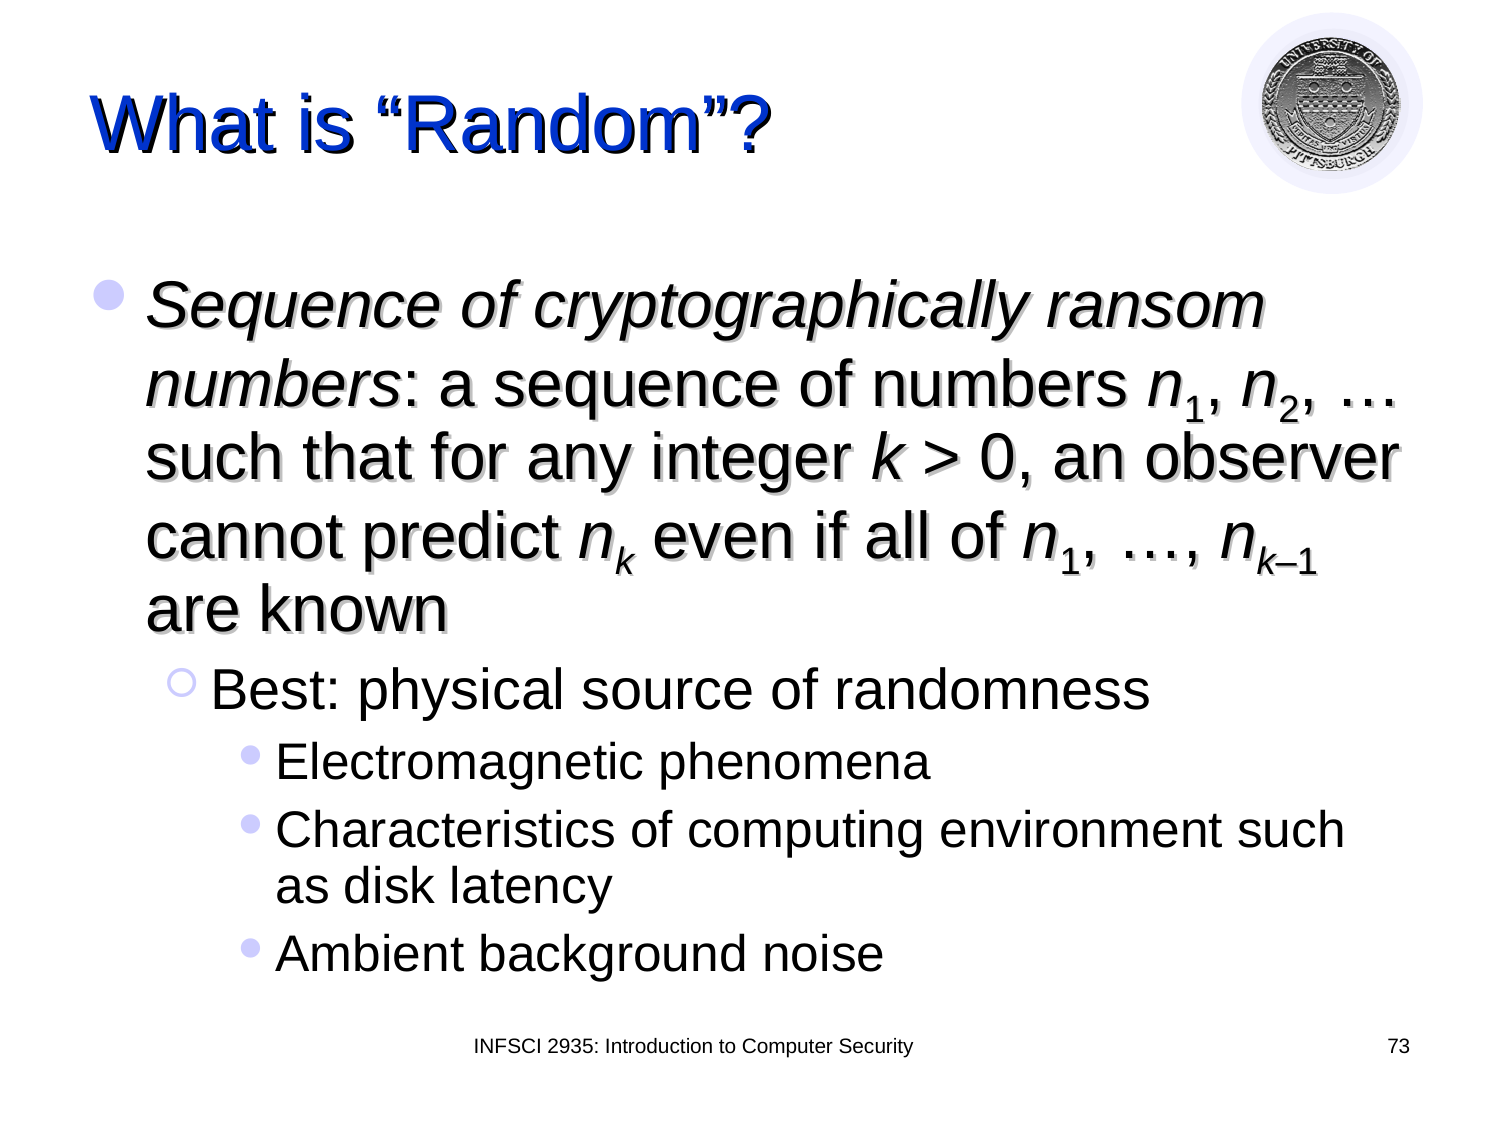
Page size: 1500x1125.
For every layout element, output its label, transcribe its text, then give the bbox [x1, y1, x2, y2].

title What is “Random”? [75, 24, 1426, 213]
list Sequence of cryptographically ransom numbers: a sequence of numbers n1, n2, … such that for any integer k > 0, an observer cannot predict nk even if all of n1, …, nk–1 are known Best: physical source of randomness Electromagnetic phenomena Characteristics of computing environment such as disk latency Ambient background noise [75, 262, 1426, 1006]
